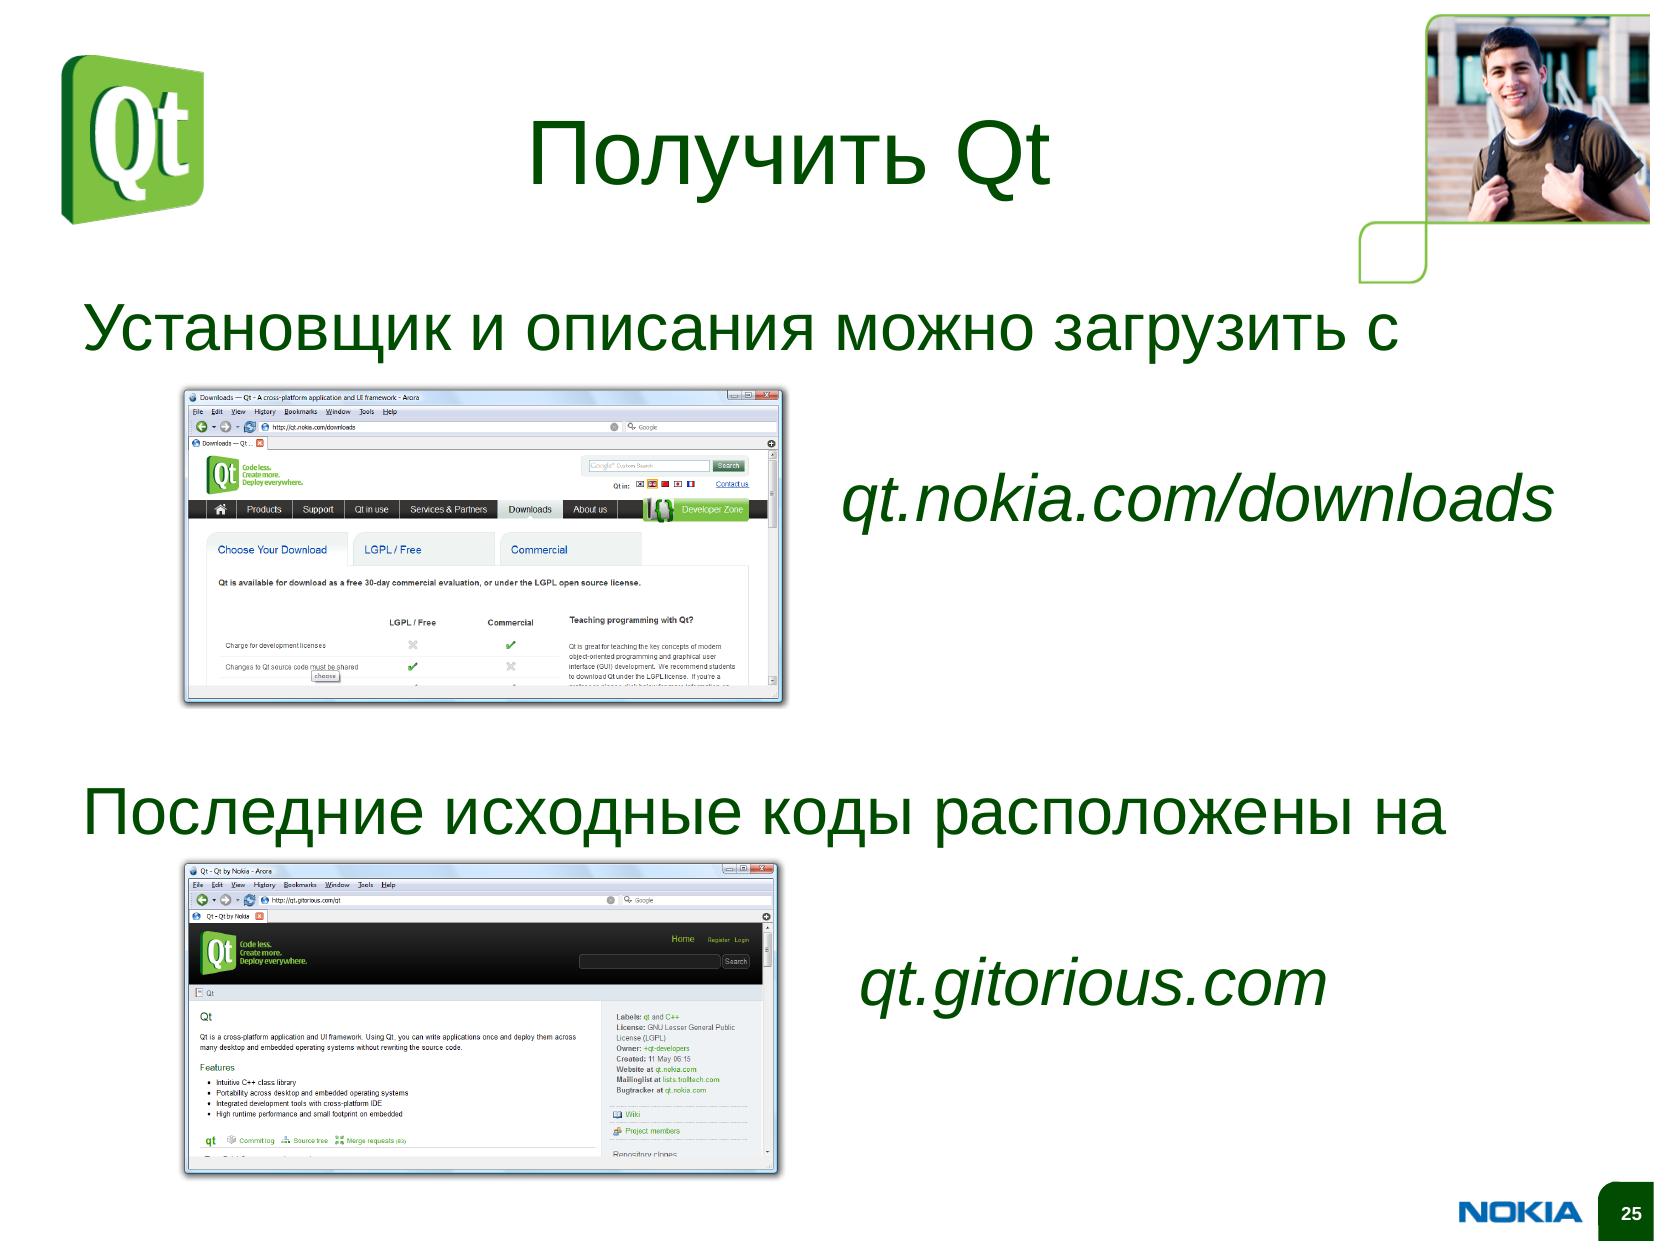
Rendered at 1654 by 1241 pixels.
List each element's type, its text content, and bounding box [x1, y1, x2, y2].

picture [177, 856, 787, 1182]
list Установщик и описания можно загрузить с qt.nokia.com/downloads Последние исходные коды расположены на qt.gitorious.com [82, 290, 1571, 1094]
picture [1335, 3, 1650, 304]
picture [61, 55, 204, 225]
picture [177, 383, 790, 709]
picture [1459, 1201, 1583, 1223]
title Получить Qt [251, 49, 1327, 257]
